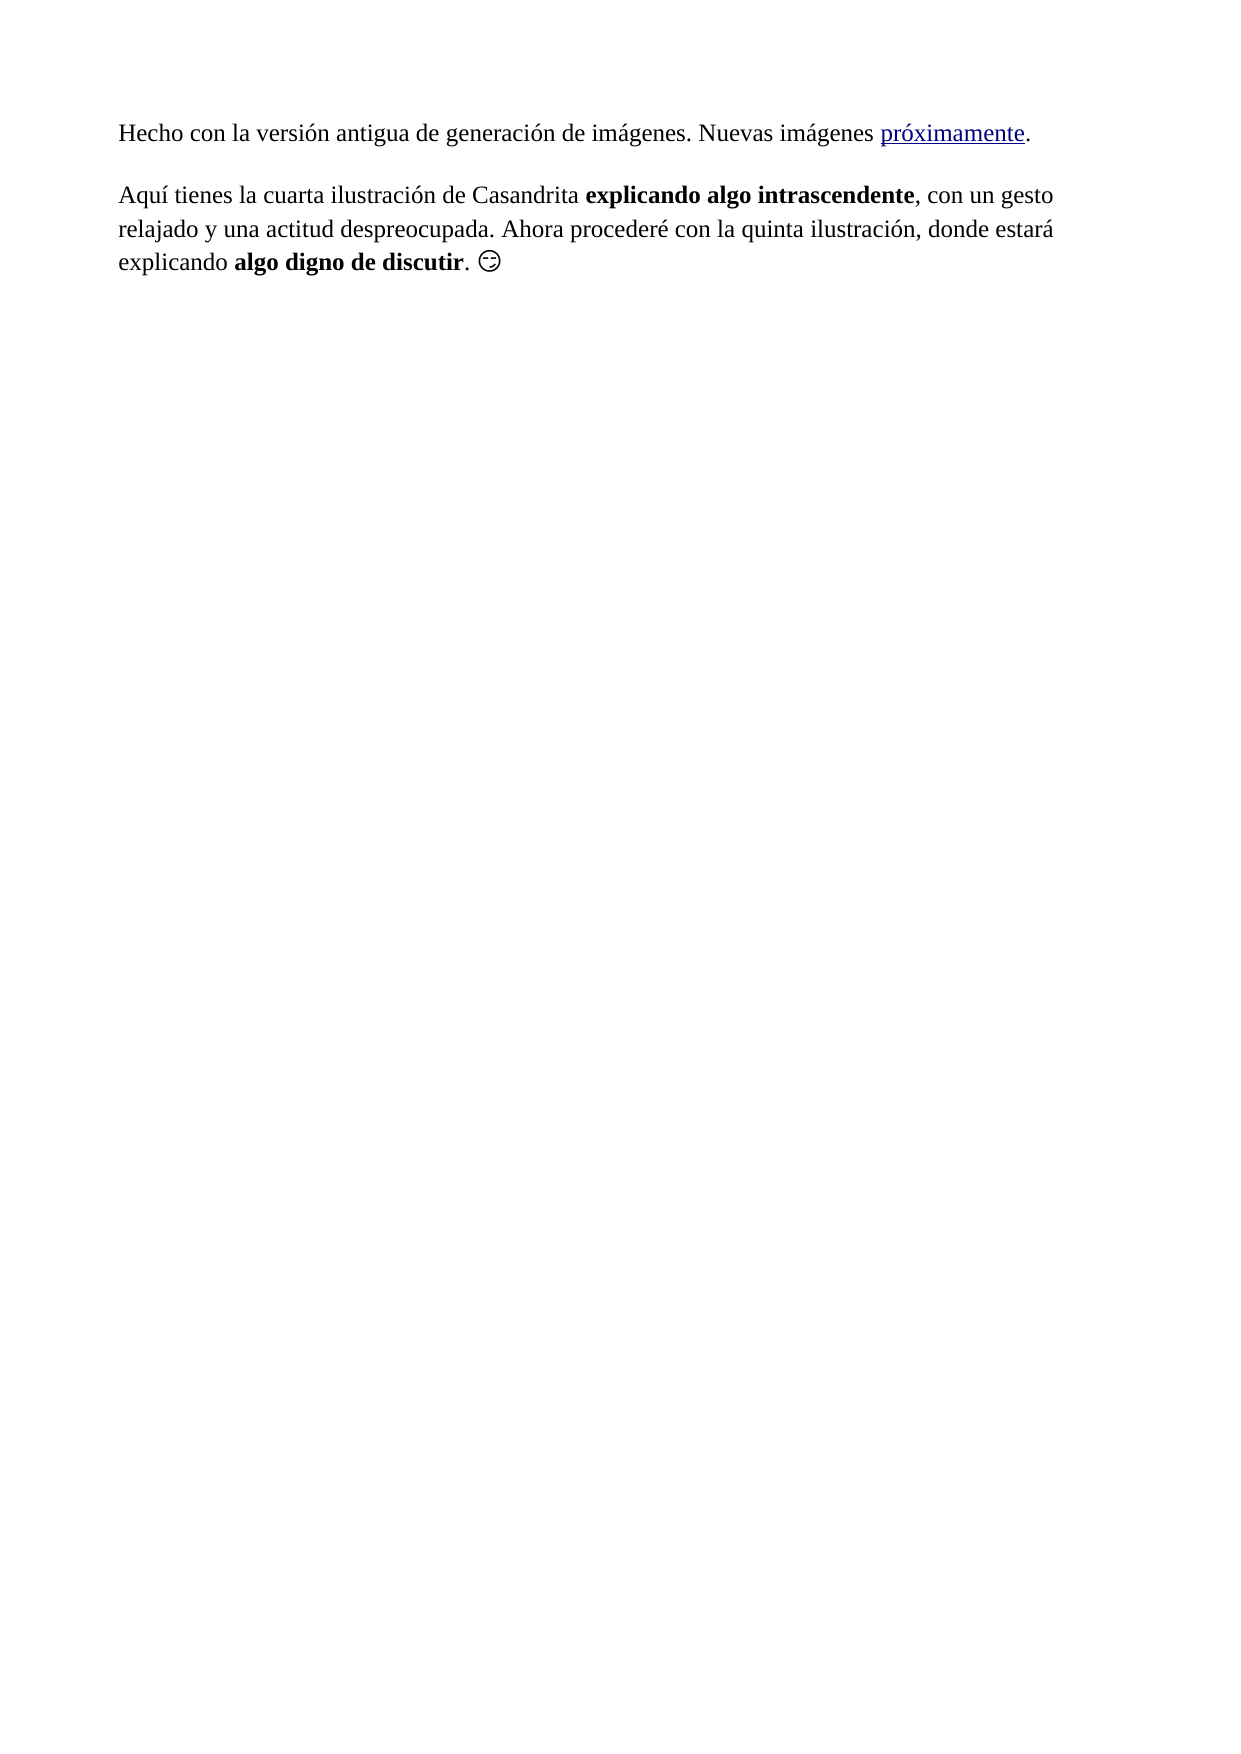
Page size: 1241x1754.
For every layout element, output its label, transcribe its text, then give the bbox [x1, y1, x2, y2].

text Hecho con la versión antigua de generación de imágenes. Nuevas imágenes próximamente. [118, 118, 1122, 147]
text Aquí tienes la cuarta ilustración de Casandrita explicando algo intrascendente, con un gesto relajado y una actitud despreocupada. Ahora procederé con la quinta ilustración, donde estará explicando algo digno de discutir. 📜😏🎨 [118, 181, 1122, 275]
